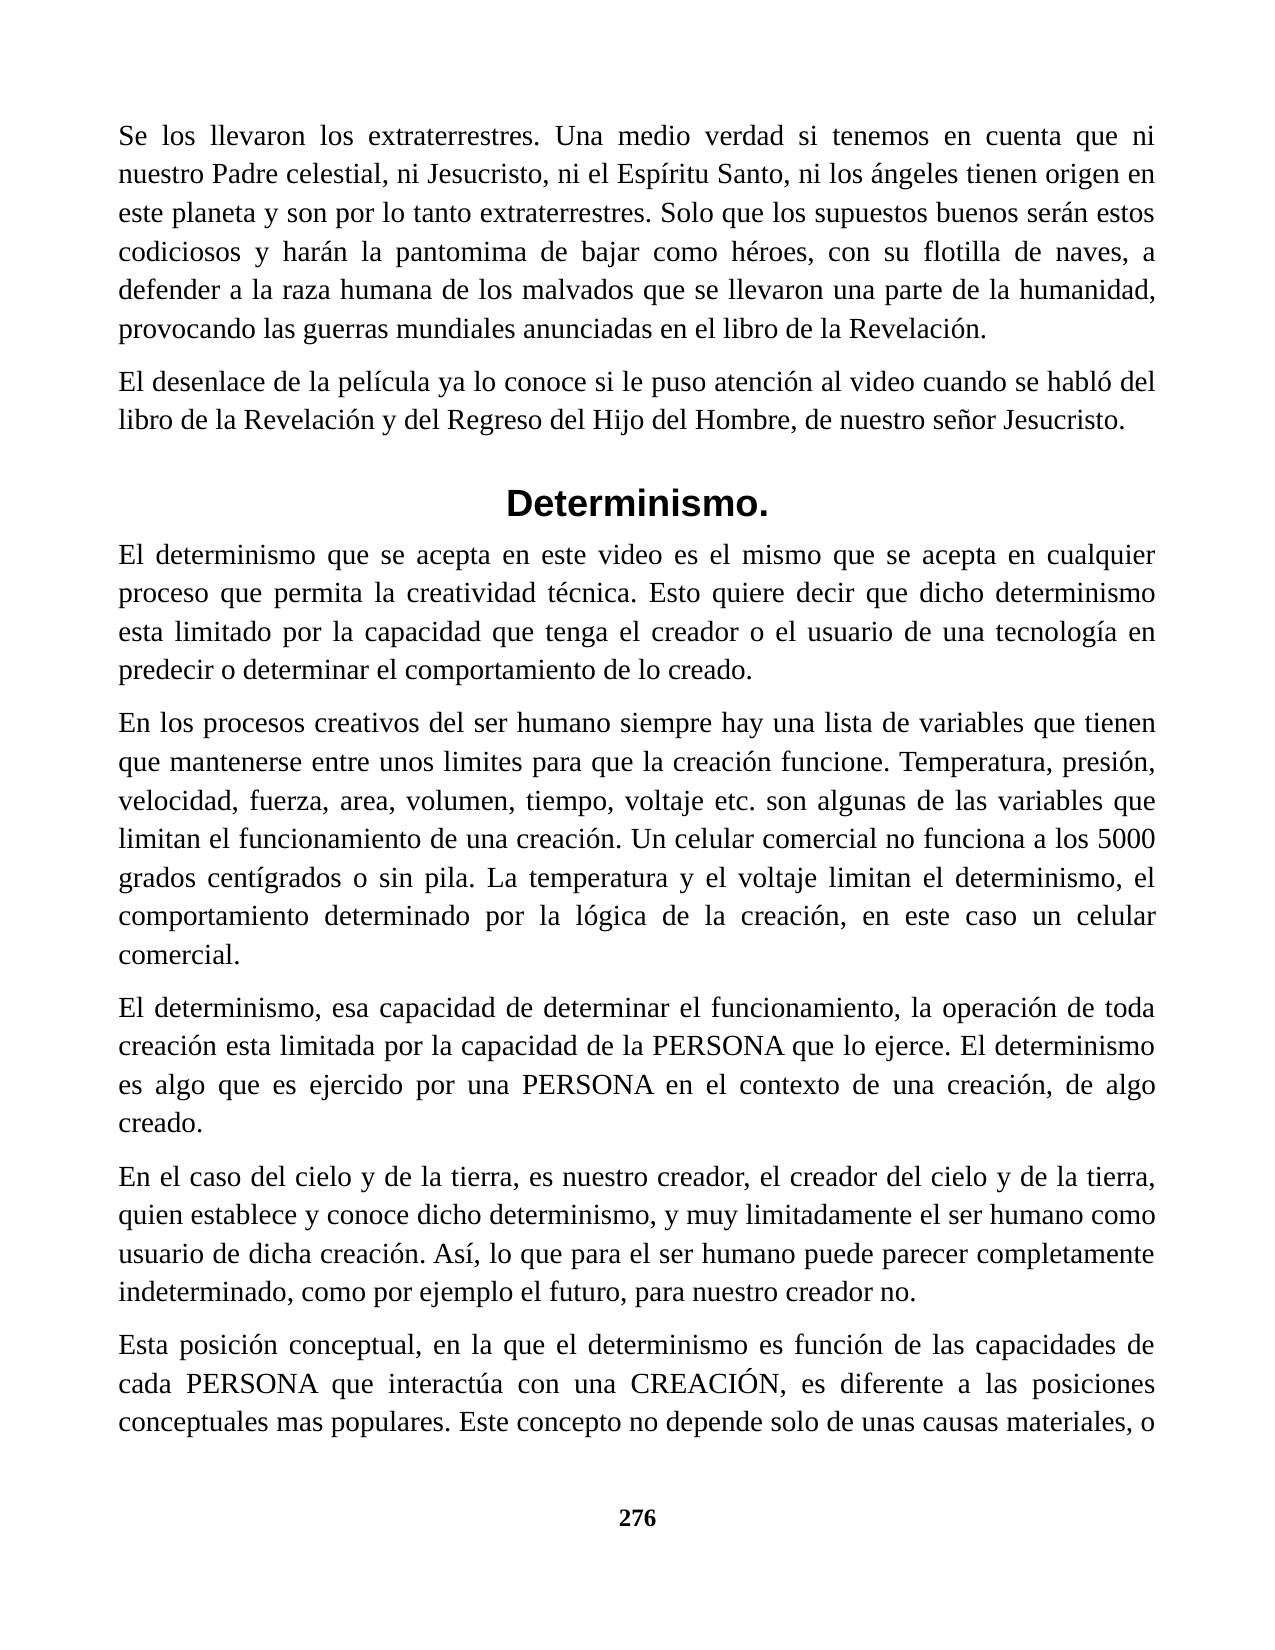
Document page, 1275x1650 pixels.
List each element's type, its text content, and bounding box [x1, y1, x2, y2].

text Esta posición conceptual, en la que el determinismo es función de las capacidades de cada PERSONA que interactúa con una CREACIÓN, es diferente a las posiciones conceptuales mas populares. Este concepto no depende solo de unas causas materiales, o [118, 1327, 1157, 1438]
text En el caso del cielo y de la tierra, es nuestro creador, el creador del cielo y de la tierra, quien establece y conoce dicho determinismo, y muy limitadamente el ser humano como usuario de dicha creación. Así, lo que para el ser humano puede parecer completamente indeterminado, como por ejemplo el futuro, para nuestro creador no. [118, 1159, 1157, 1308]
subtitle Determinismo. [118, 481, 1157, 524]
text El desenlace de la película ya lo conoce si le puso atención al video cuando se habló del libro de la Revelación y del Regreso del Hijo del Hombre, de nuestro señor Jesucristo. [118, 364, 1157, 436]
text Se los llevaron los extraterrestres. Una medio verdad si tenemos en cuenta que ni nuestro Padre celestial, ni Jesucristo, ni el Espíritu Santo, ni los ángeles tienen origen en este planeta y son por lo tanto extraterrestres. Solo que los supuestos buenos serán estos codiciosos y harán la pantomima de bajar como héroes, con su flotilla de naves, a defender a la raza humana de los malvados que se llevaron una parte de la humanidad, provocando las guerras mundiales anunciadas en el libro de la Revelación. [118, 118, 1157, 344]
text El determinismo, esa capacidad de determinar el funcionamiento, la operación de toda creación esta limitada por la capacidad de la PERSONA que lo ejerce. El determinismo es algo que es ejercido por una PERSONA en el contexto de una creación, de algo creado. [118, 990, 1157, 1139]
text El determinismo que se acepta en este video es el mismo que se acepta en cualquier proceso que permita la creatividad técnica. Esto quiere decir que dicho determinismo esta limitado por la capacidad que tenga el creador o el usuario de una tecnología en predecir o determinar el comportamiento de lo creado. [118, 537, 1157, 686]
text En los procesos creativos del ser humano siempre hay una lista de variables que tienen que mantenerse entre unos limites para que la creación funcione. Temperatura, presión, velocidad, fuerza, area, volumen, tiempo, voltaje etc. son algunas de las variables que limitan el funcionamiento de una creación. Un celular comercial no funciona a los 5000 grados centígrados o sin pila. La temperatura y el voltaje limitan el determinismo, el comportamiento determinado por la lógica de la creación, en este caso un celular comercial. [118, 706, 1157, 970]
